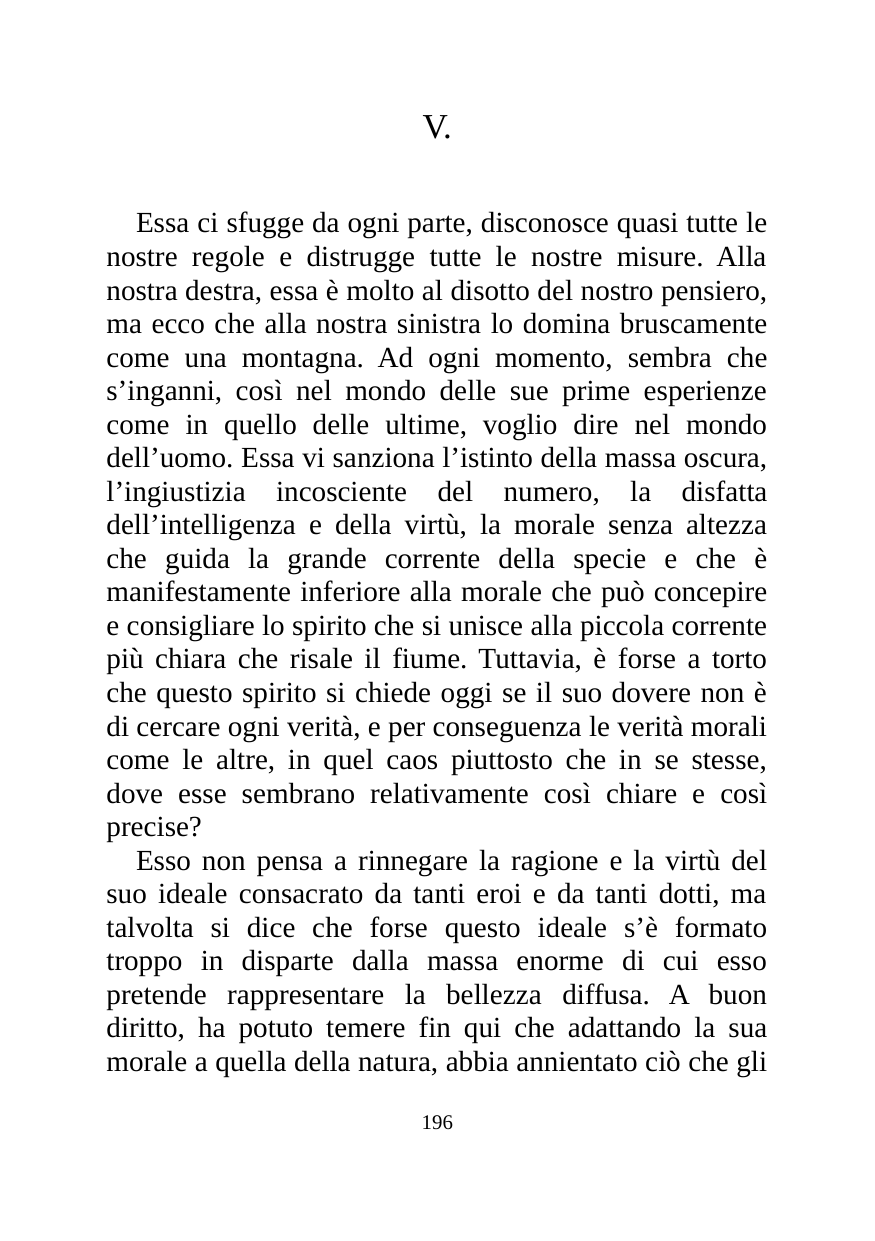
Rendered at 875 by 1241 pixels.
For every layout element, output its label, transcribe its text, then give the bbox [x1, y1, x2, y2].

text Essa ci sfugge da ogni parte, disconosce quasi tutte le nostre regole e distrugge tutte le nostre misure. Alla nostra destra, essa è molto al disotto del nostro pensiero, ma ecco che alla nostra sinistra lo domina bruscamente come una montagna. Ad ogni momento, sembra che s’inganni, così nel mondo delle sue prime esperienze come in quello delle ultime, voglio dire nel mondo dell’uomo. Essa vi sanziona l’istinto della massa oscura, l’ingiustizia incosciente del numero, la disfatta dell’intelligenza e della virtù, la morale senza altezza che guida la grande corrente della specie e che è manifestamente inferiore alla morale che può concepire e consigliare lo spirito che si unisce alla piccola corrente più chiara che risale il fiume. Tuttavia, è forse a torto che questo spirito si chiede oggi se il suo dovere non è di cercare ogni verità, e per conseguenza le verità morali come le altre, in quel caos piuttosto che in se stesse, dove esse sembrano relativamente così chiare e così precise? [106, 206, 768, 843]
subtitle V. [106, 106, 768, 146]
text Esso non pensa a rinnegare la ragione e la virtù del suo ideale consacrato da tanti eroi e da tanti dotti, ma talvolta si dice che forse questo ideale s’è formato troppo in disparte dalla massa enorme di cui esso pretende rappresentare la bellezza diffusa. A buon diritto, ha potuto temere fin qui che adattando la sua morale a quella della natura, abbia annientato ciò che gli [106, 843, 768, 1078]
